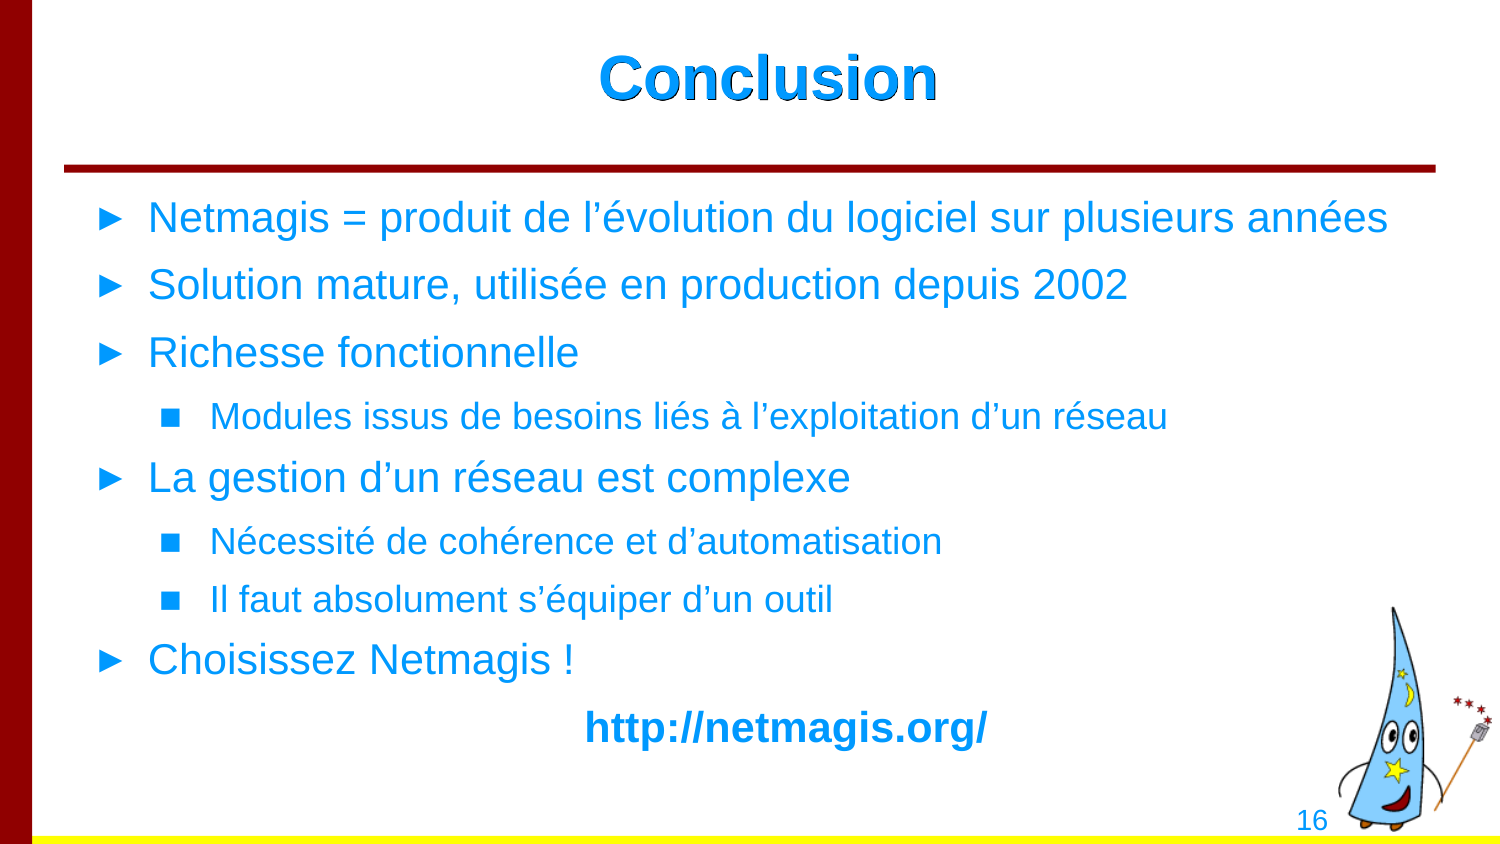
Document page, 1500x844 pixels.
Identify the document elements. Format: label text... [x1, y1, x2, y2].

title Conclusion [85, 12, 1452, 145]
picture [1338, 606, 1492, 832]
list Netmagis = produit de l’évolution du logiciel sur plusieurs années Solution mature, utilisée en production depuis 2002 Richesse fonctionnelle Modules issus de besoins liés à l’exploitation d’un réseau La gestion d’un réseau est complexe Nécessité de cohérence et d’automatisation Il faut absolument s’équiper d’un outil Choisissez Netmagis ! http://netmagis.org/ [75, 192, 1425, 763]
